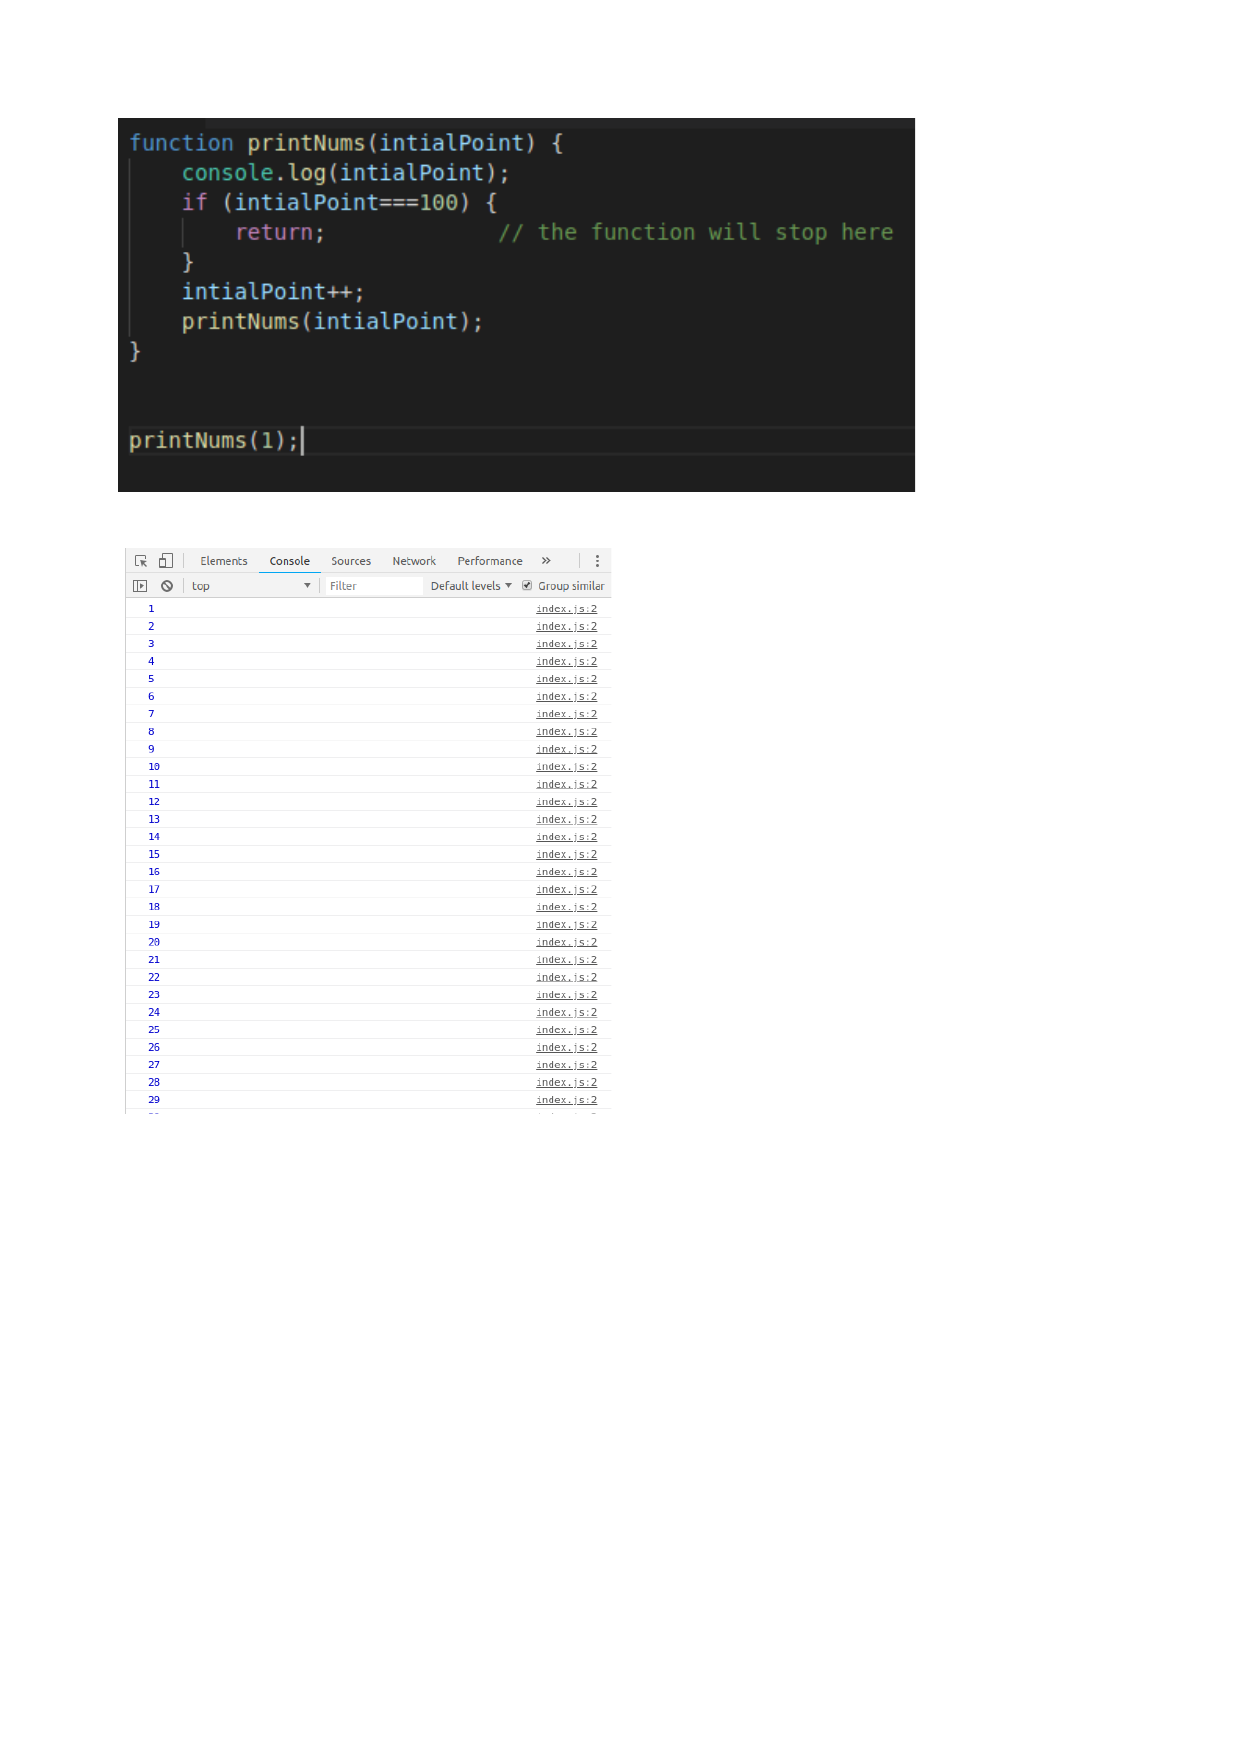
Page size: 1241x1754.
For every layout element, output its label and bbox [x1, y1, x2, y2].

picture [118, 548, 612, 1114]
picture [118, 118, 915, 492]
